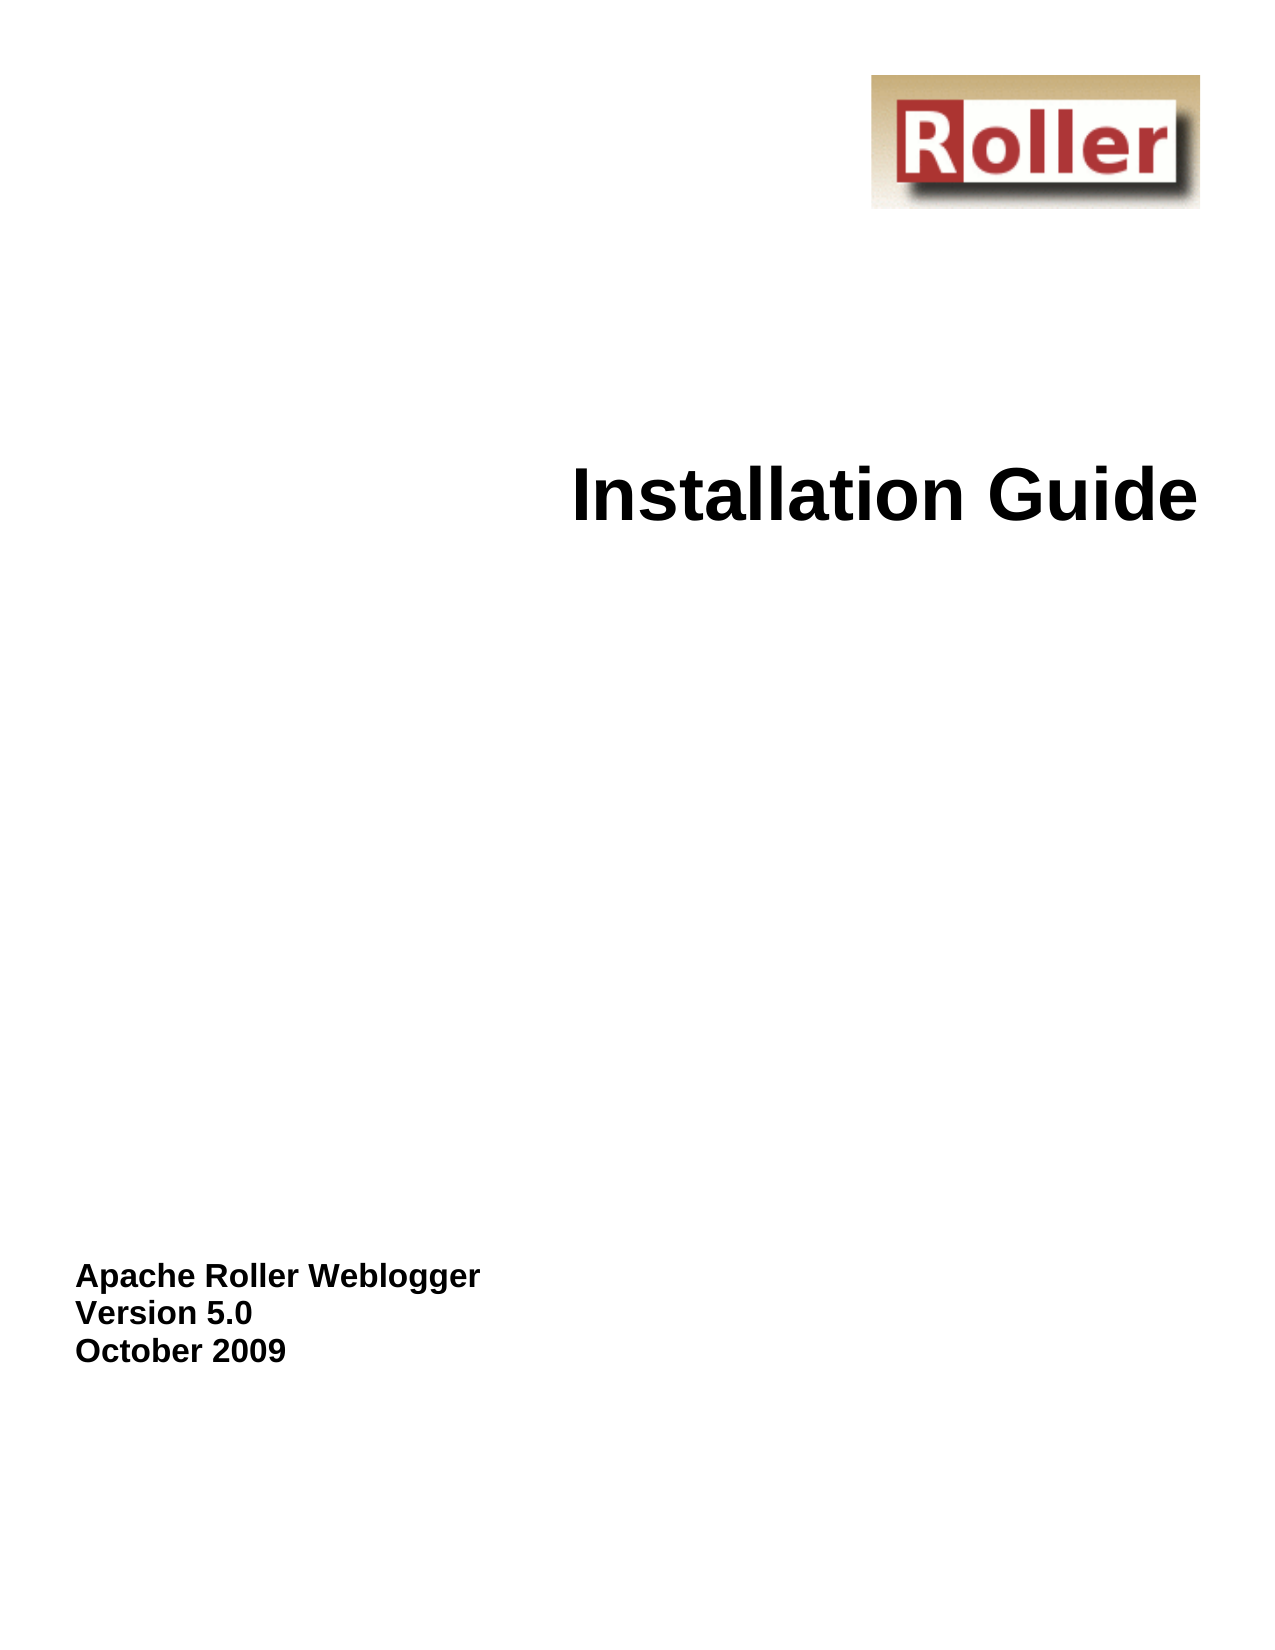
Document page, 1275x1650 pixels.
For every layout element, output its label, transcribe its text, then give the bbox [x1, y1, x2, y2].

text Apache Roller Weblogger [75, 1257, 1200, 1294]
text Version 5.0 [75, 1294, 1200, 1332]
text October 2009 [75, 1332, 1200, 1369]
text Installation Guide [75, 452, 1200, 536]
picture [871, 75, 1200, 209]
